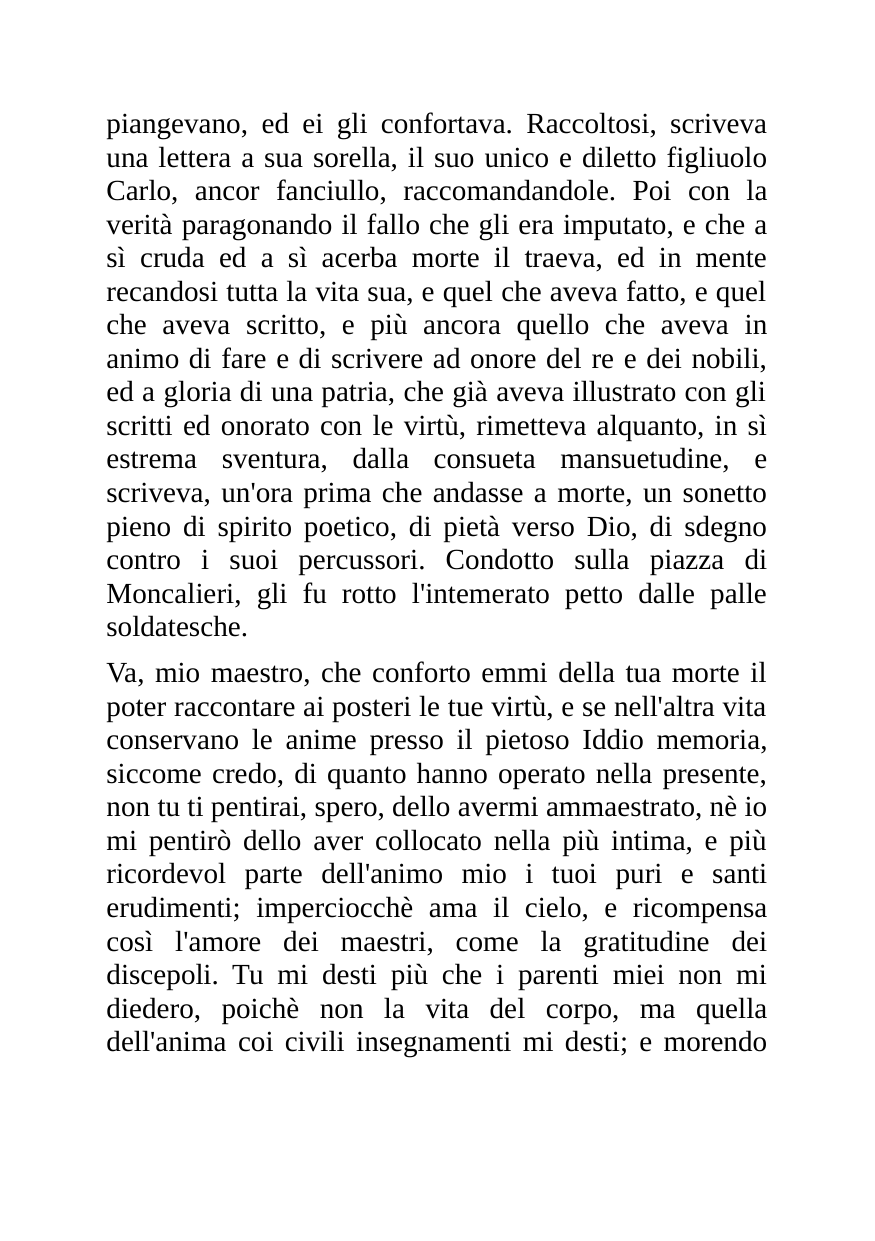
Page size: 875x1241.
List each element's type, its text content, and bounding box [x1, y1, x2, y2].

text piangevano, ed ei gli confortava. Raccoltosi, scriveva una lettera a sua sorella, il suo unico e diletto figliuolo Carlo, ancor fanciullo, raccomandandole. Poi con la verità paragonando il fallo che gli era imputato, e che a sì cruda ed a sì acerba morte il traeva, ed in mente recandosi tutta la vita sua, e quel che aveva fatto, e quel che aveva scritto, e più ancora quello che aveva in animo di fare e di scrivere ad onore del re e dei nobili, ed a gloria di una patria, che già aveva illustrato con gli scritti ed onorato con le virtù, rimetteva alquanto, in sì estrema sventura, dalla consueta mansuetudine, e scriveva, un'ora prima che andasse a morte, un sonetto pieno di spirito poetico, di pietà verso Dio, di sdegno contro i suoi percussori. Condotto sulla piazza di Moncalieri, gli fu rotto l'intemerato petto dalle palle soldatesche. [106, 106, 768, 643]
text Va, mio maestro, che conforto emmi della tua morte il poter raccontare ai posteri le tue virtù, e se nell'altra vita conservano le anime presso il pietoso Iddio memoria, siccome credo, di quanto hanno operato nella presente, non tu ti pentirai, spero, dello avermi ammaestrato, nè io mi pentirò dello aver collocato nella più intima, e più ricordevol parte dell'animo mio i tuoi puri e santi erudimenti; imperciocchè ama il cielo, e ricompensa così l'amore dei maestri, come la gratitudine dei discepoli. Tu mi desti più che i parenti miei non mi diedero, poichè non la vita del corpo, ma quella dell'anima coi civili insegnamenti mi desti; e morendo [106, 655, 768, 1058]
